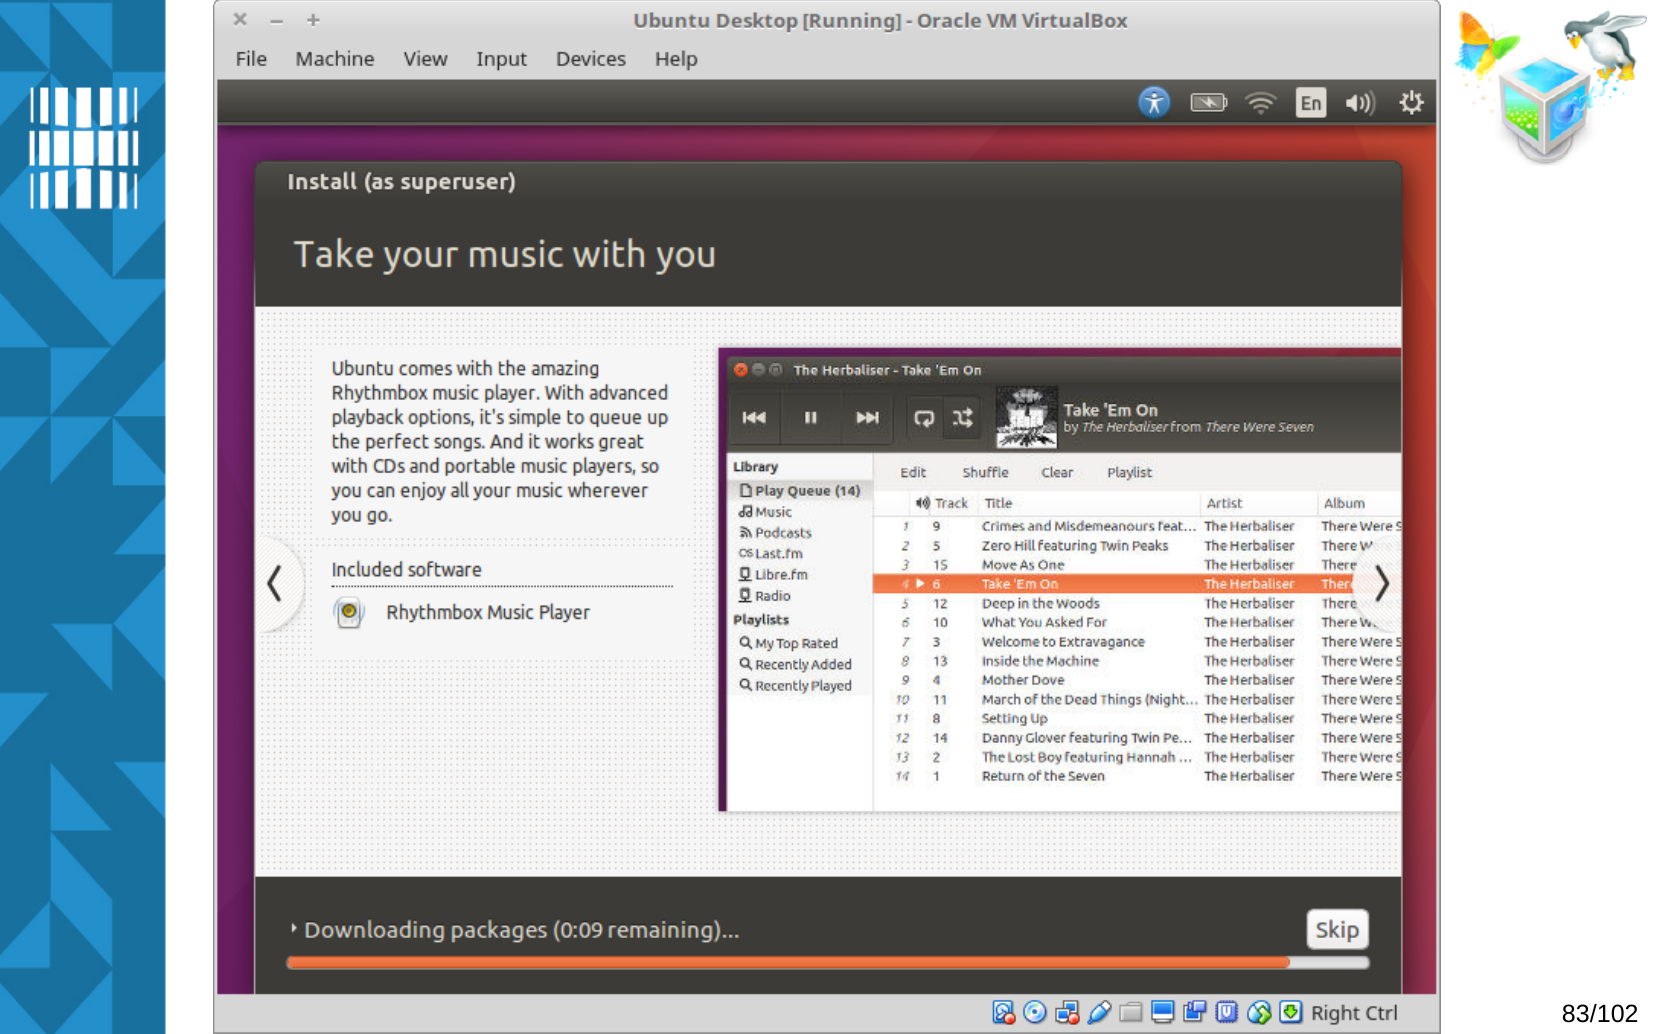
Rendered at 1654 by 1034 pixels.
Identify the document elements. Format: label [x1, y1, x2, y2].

picture [213, 0, 1441, 1034]
picture [1452, 7, 1653, 166]
